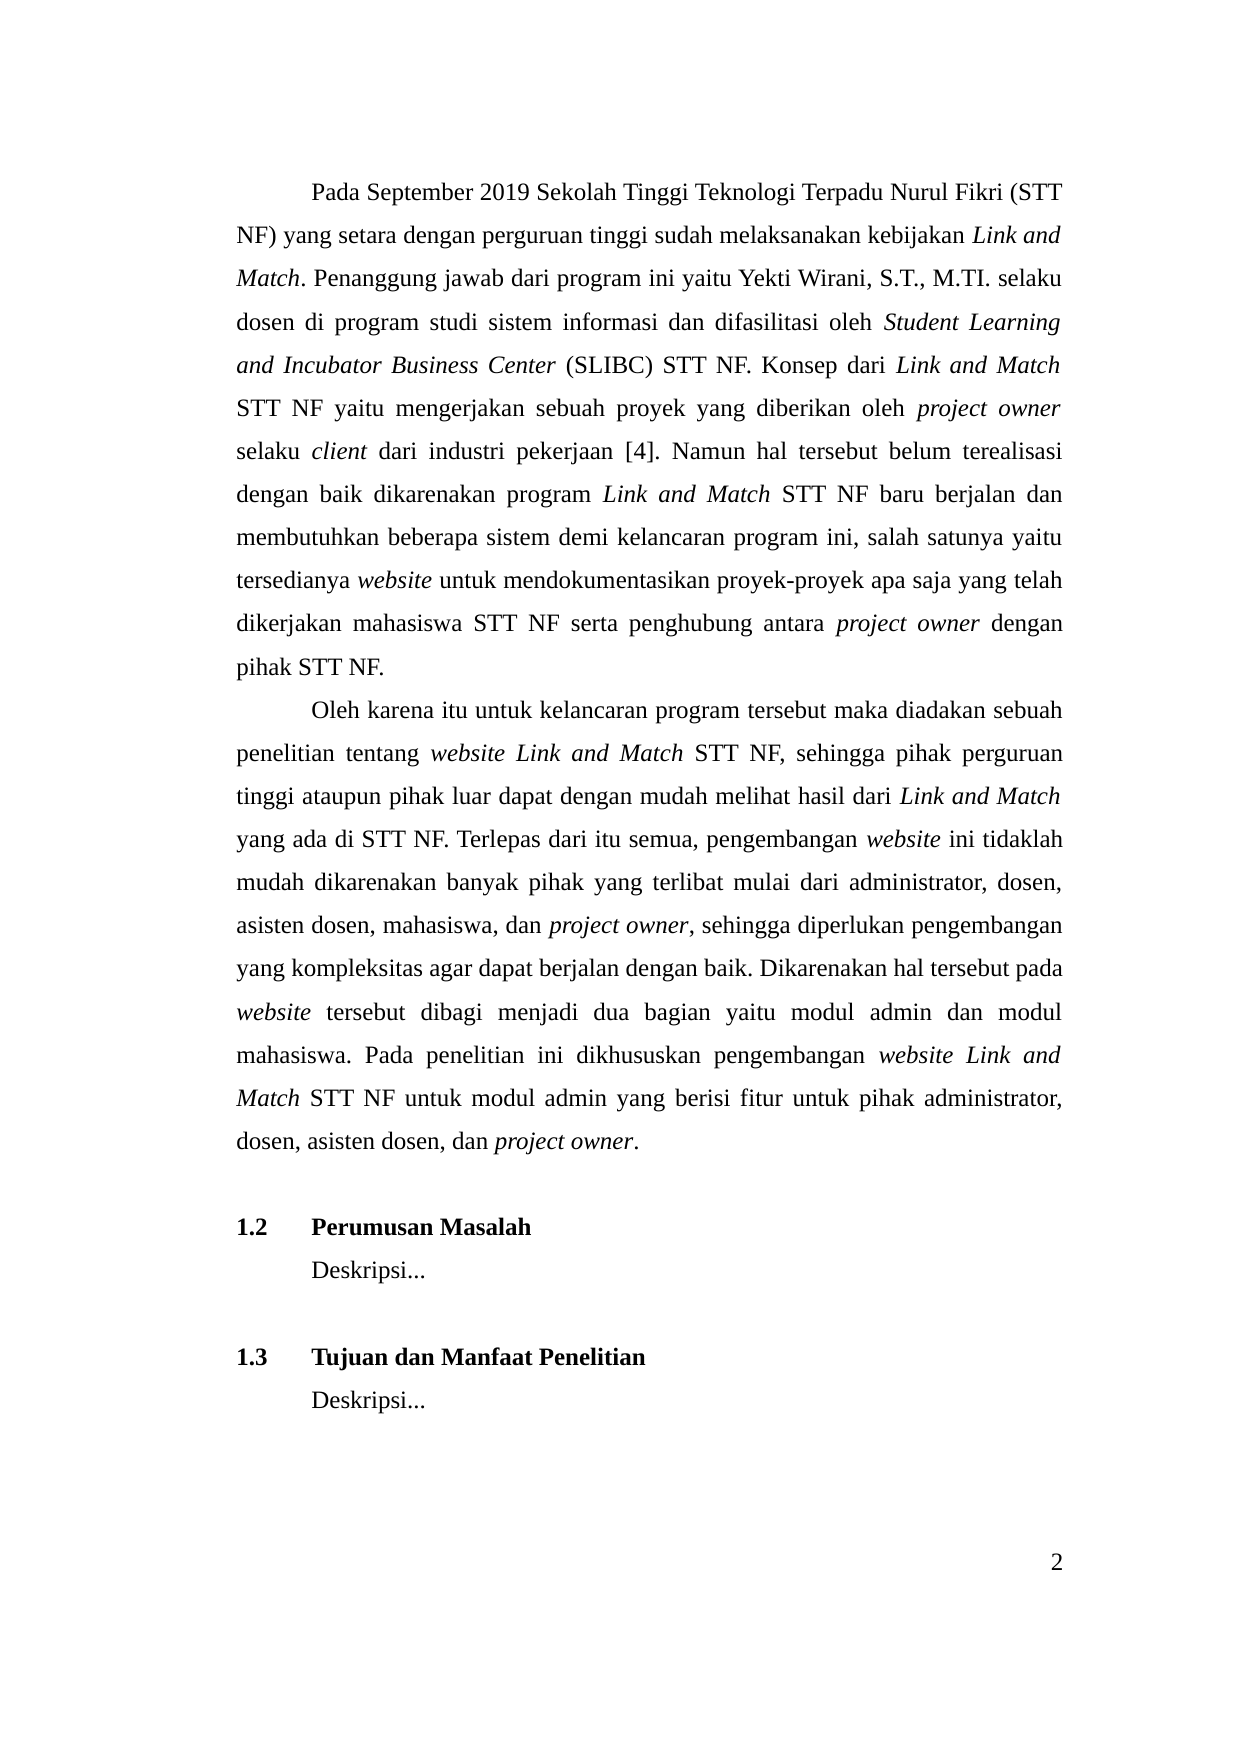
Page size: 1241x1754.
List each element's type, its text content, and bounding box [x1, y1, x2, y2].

subtitle 1.3 Tujuan dan Manfaat Penelitian [236, 1342, 1063, 1370]
text Deskripsi... [236, 1255, 1063, 1284]
subtitle 1.2 Perumusan Masalah [236, 1212, 1063, 1241]
text Deskripsi... [236, 1385, 1063, 1413]
text Pada September 2019 Sekolah Tinggi Teknologi Terpadu Nurul Fikri (STT NF) yang setara dengan perguruan tinggi sudah melaksanakan kebijakan Link and Match. Penanggung jawab dari program ini yaitu Yekti Wirani, S.T., M.TI. selaku dosen di program studi sistem informasi dan difasilitasi oleh Student Learning and Incubator Business Center (SLIBC) STT NF. Konsep dari Link and Match STT NF yaitu mengerjakan sebuah proyek yang diberikan oleh project owner selaku client dari industri pekerjaan [4]. Namun hal tersebut belum terealisasi dengan baik dikarenakan program Link and Match STT NF baru berjalan dan membutuhkan beberapa sistem demi kelancaran program ini, salah satunya yaitu tersedianya website untuk mendokumentasikan proyek-proyek apa saja yang telah dikerjakan mahasiswa STT NF serta penghubung antara project owner dengan pihak STT NF. [236, 177, 1063, 680]
text Oleh karena itu untuk kelancaran program tersebut maka diadakan sebuah penelitian tentang website Link and Match STT NF, sehingga pihak perguruan tinggi ataupun pihak luar dapat dengan mudah melihat hasil dari Link and Match yang ada di STT NF. Terlepas dari itu semua, pengembangan website ini tidaklah mudah dikarenakan banyak pihak yang terlibat mulai dari administrator, dosen, asisten dosen, mahasiswa, dan project owner, sehingga diperlukan pengembangan yang kompleksitas agar dapat berjalan dengan baik. Dikarenakan hal tersebut pada website tersebut dibagi menjadi dua bagian yaitu modul admin dan modul mahasiswa. Pada penelitian ini dikhususkan pengembangan website Link and Match STT NF untuk modul admin yang berisi fitur untuk pihak administrator, dosen, asisten dosen, dan project owner. [236, 695, 1063, 1155]
